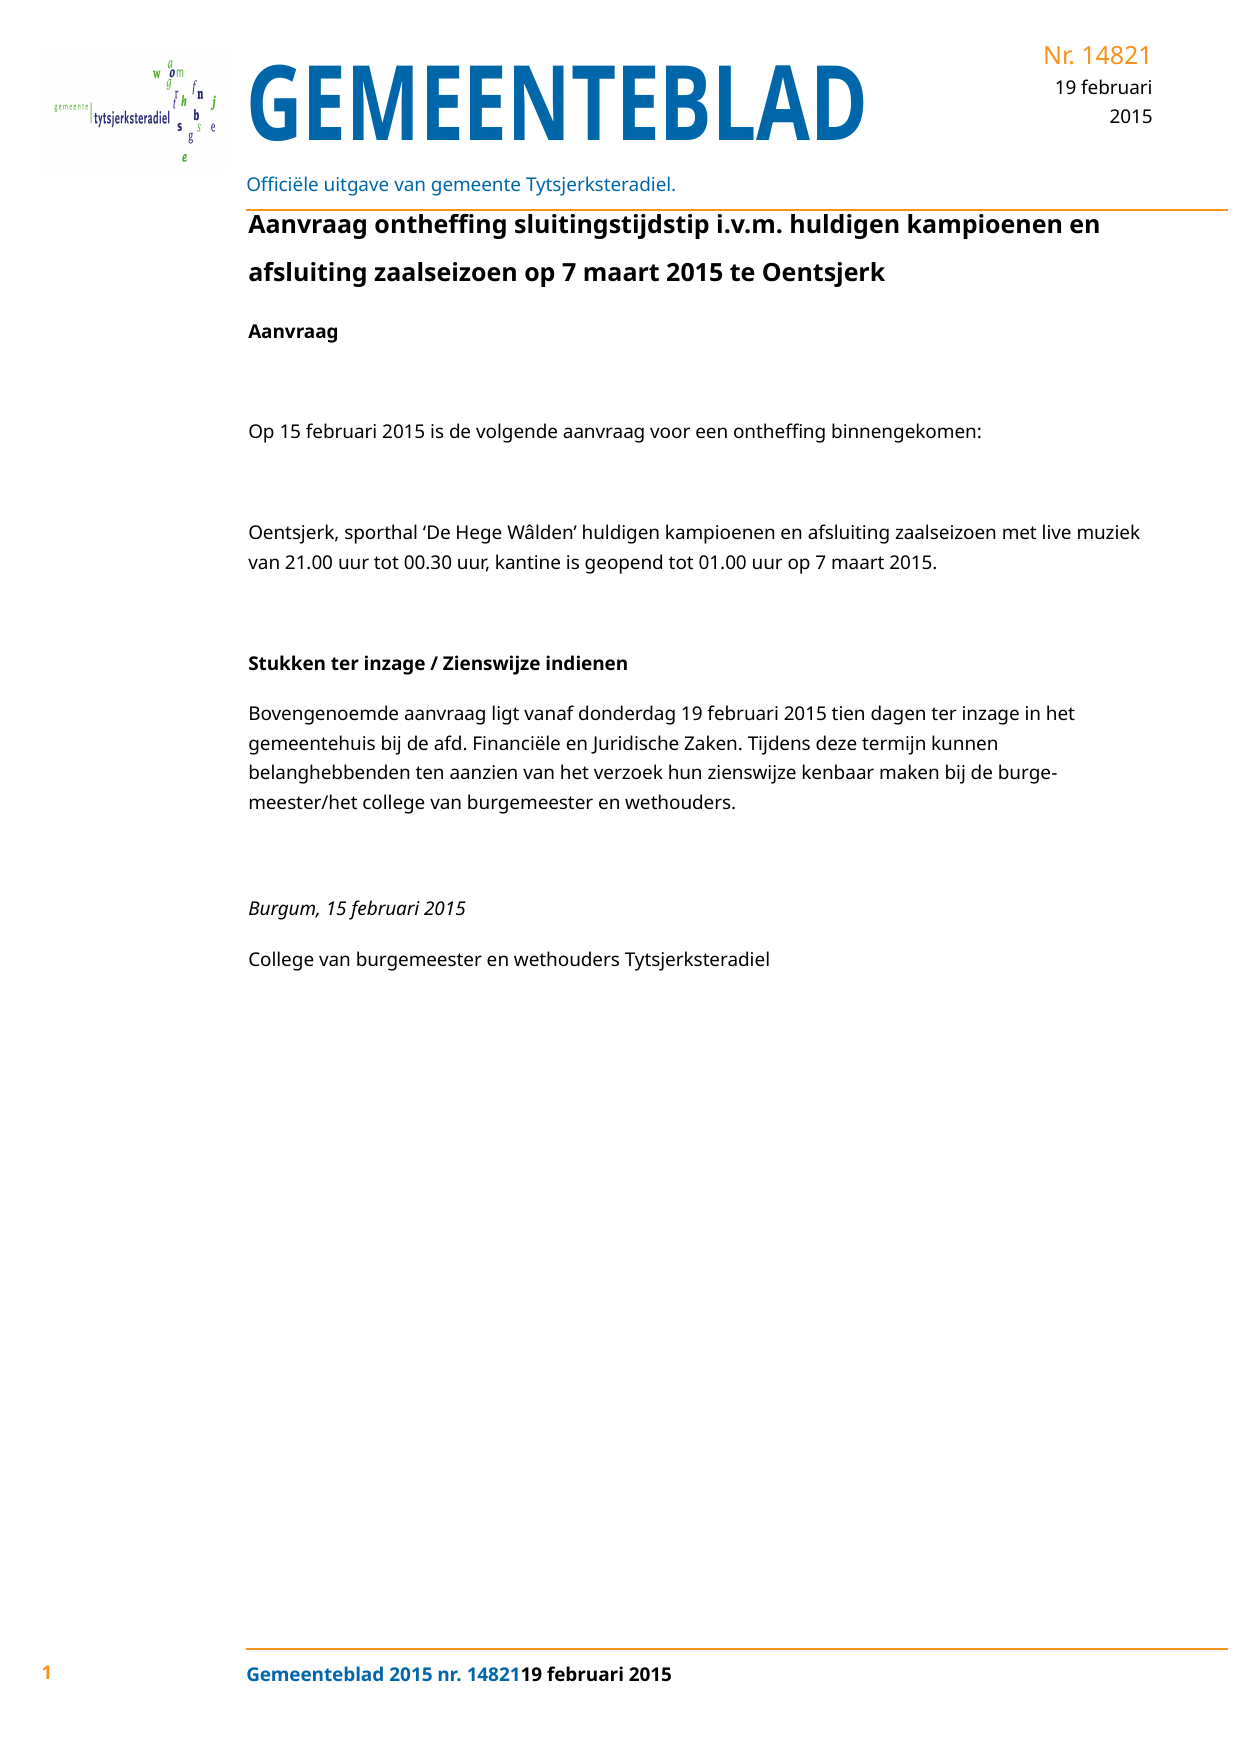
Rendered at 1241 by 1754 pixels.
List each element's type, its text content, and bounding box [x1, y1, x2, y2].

text Op 15 februari 2015 is de volgende aanvraag voor een ontheffing binnengekomen: [248, 419, 1152, 444]
text Aanvraag [248, 318, 1152, 344]
text Aanvraag ontheffing sluitingstijdstip i.v.m. huldigen kampioenen en afsluiting zaalseizoen op 7 maart 2015 te Oentsjerk [248, 211, 1152, 288]
text College van burgemeester en wethouders Tytsjerksteradiel [248, 946, 1152, 972]
text Stukken ter inzage / Zienswijze indienen [248, 650, 1152, 676]
picture [41, 47, 231, 172]
text Bovengenoemde aanvraag ligt vanaf donderdag 19 februari 2015 tien dagen ter inzage in het gemeentehuis bij de afd. Financiële en Juridische Zaken. Tijdens deze termijn kunnen belanghebbenden ten aanzien van het verzoek hun zienswijze kenbaar maken bij de burge­meester/het college van burgemeester en wethouders. [248, 700, 1152, 815]
text Oentsjerk, sporthal ‘De Hege Wâlden’ huldigen kampioenen en afsluiting zaalseizoen met live muziek van 21.00 uur tot 00.30 uur, kantine is geopend tot 01.00 uur op 7 maart 2015. [248, 519, 1152, 575]
text Burgum, 15 februari 2015 [248, 895, 1152, 921]
